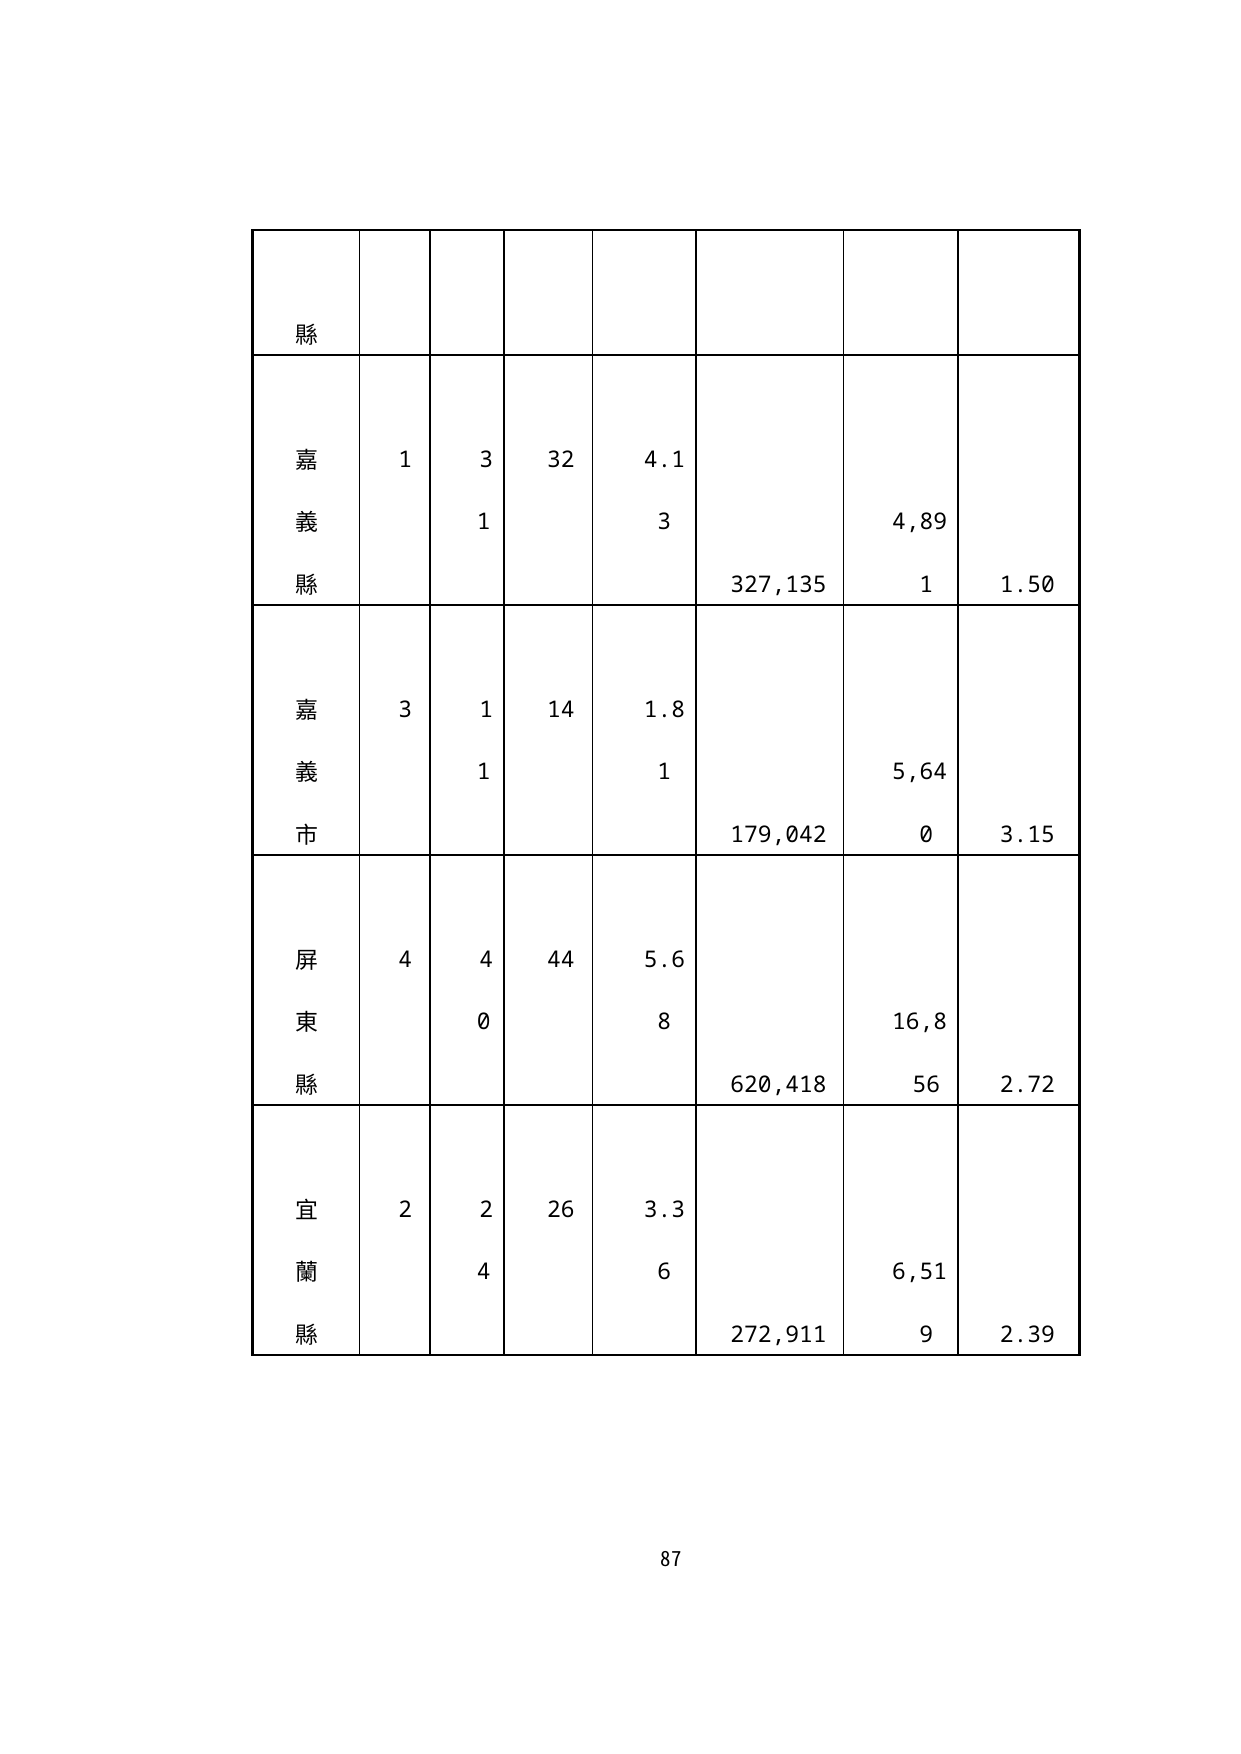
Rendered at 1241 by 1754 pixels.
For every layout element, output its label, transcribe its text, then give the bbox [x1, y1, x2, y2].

table_cell 11 [431, 606, 503, 854]
table_cell [505, 231, 592, 354]
table_cell 40 [431, 856, 503, 1104]
table_cell 179,042 [697, 606, 843, 854]
table_cell 縣 [254, 231, 359, 354]
table_cell 4,891 [844, 356, 957, 604]
table_cell 24 [431, 1106, 503, 1354]
table_cell 14 [505, 606, 592, 854]
table_cell 272,911 [697, 1106, 843, 1354]
table_cell 620,418 [697, 856, 843, 1104]
table_cell 6,519 [844, 1106, 957, 1354]
table_cell [844, 231, 957, 354]
table_cell 4.13 [593, 356, 695, 604]
table_cell 3 [360, 606, 429, 854]
table_cell 4 [360, 856, 429, 1104]
table_cell 屏東縣 [254, 856, 359, 1104]
table_cell 31 [431, 356, 503, 604]
table_cell 嘉義市 [254, 606, 359, 854]
table_cell [697, 231, 843, 354]
table_cell 1 [360, 356, 429, 604]
table_cell 5,640 [844, 606, 957, 854]
table_cell 327,135 [697, 356, 843, 604]
table_cell 1.81 [593, 606, 695, 854]
table_cell [360, 231, 429, 354]
table_cell 26 [505, 1106, 592, 1354]
table_cell [959, 231, 1078, 354]
table_cell [593, 231, 695, 354]
table_cell 3.15 [959, 606, 1078, 854]
table_cell 2 [360, 1106, 429, 1354]
table_cell 2.72 [959, 856, 1078, 1104]
table_cell 嘉義縣 [254, 356, 359, 604]
table_cell [431, 231, 503, 354]
table_cell 2.39 [959, 1106, 1078, 1354]
table_cell 32 [505, 356, 592, 604]
table_cell 1.50 [959, 356, 1078, 604]
table_cell 5.68 [593, 856, 695, 1104]
table_cell 3.36 [593, 1106, 695, 1354]
table_cell 宜蘭縣 [254, 1106, 359, 1354]
table_cell 16,856 [844, 856, 957, 1104]
table_cell 44 [505, 856, 592, 1104]
